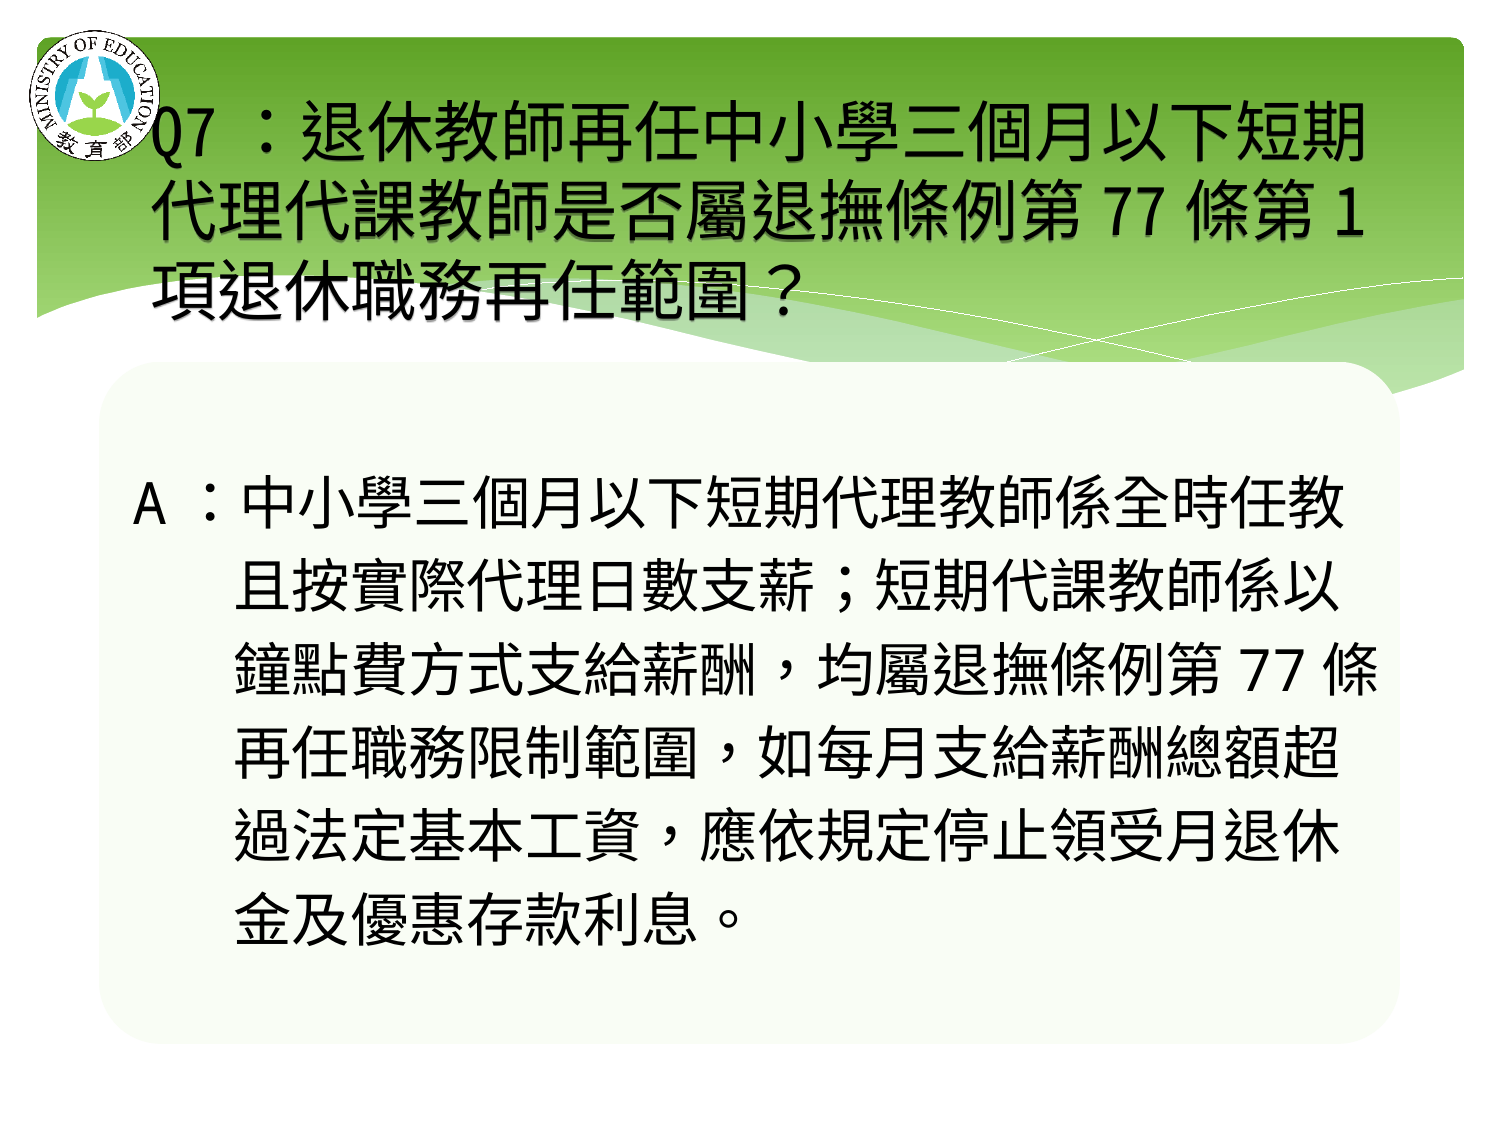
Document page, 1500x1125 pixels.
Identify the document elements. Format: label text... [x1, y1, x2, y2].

picture [29, 30, 160, 161]
text_box A：中小學三個月以下短期代理教師係全時任教 且按實際代理日數支薪；短期代課教師係以 鐘點費方式支給薪酬，均屬退撫條例第77條 再任職務限制範圍，如每月支給薪酬總額超 過法定基本工資，應依規定停止領受月退休 金及優惠存款利息。 [98, 361, 1400, 1044]
title Q7：退休教師再任中小學三個月以下短期代理代課教師是否屬退撫條例第77條第1項退休職務再任範圍？ [135, 95, 1411, 323]
